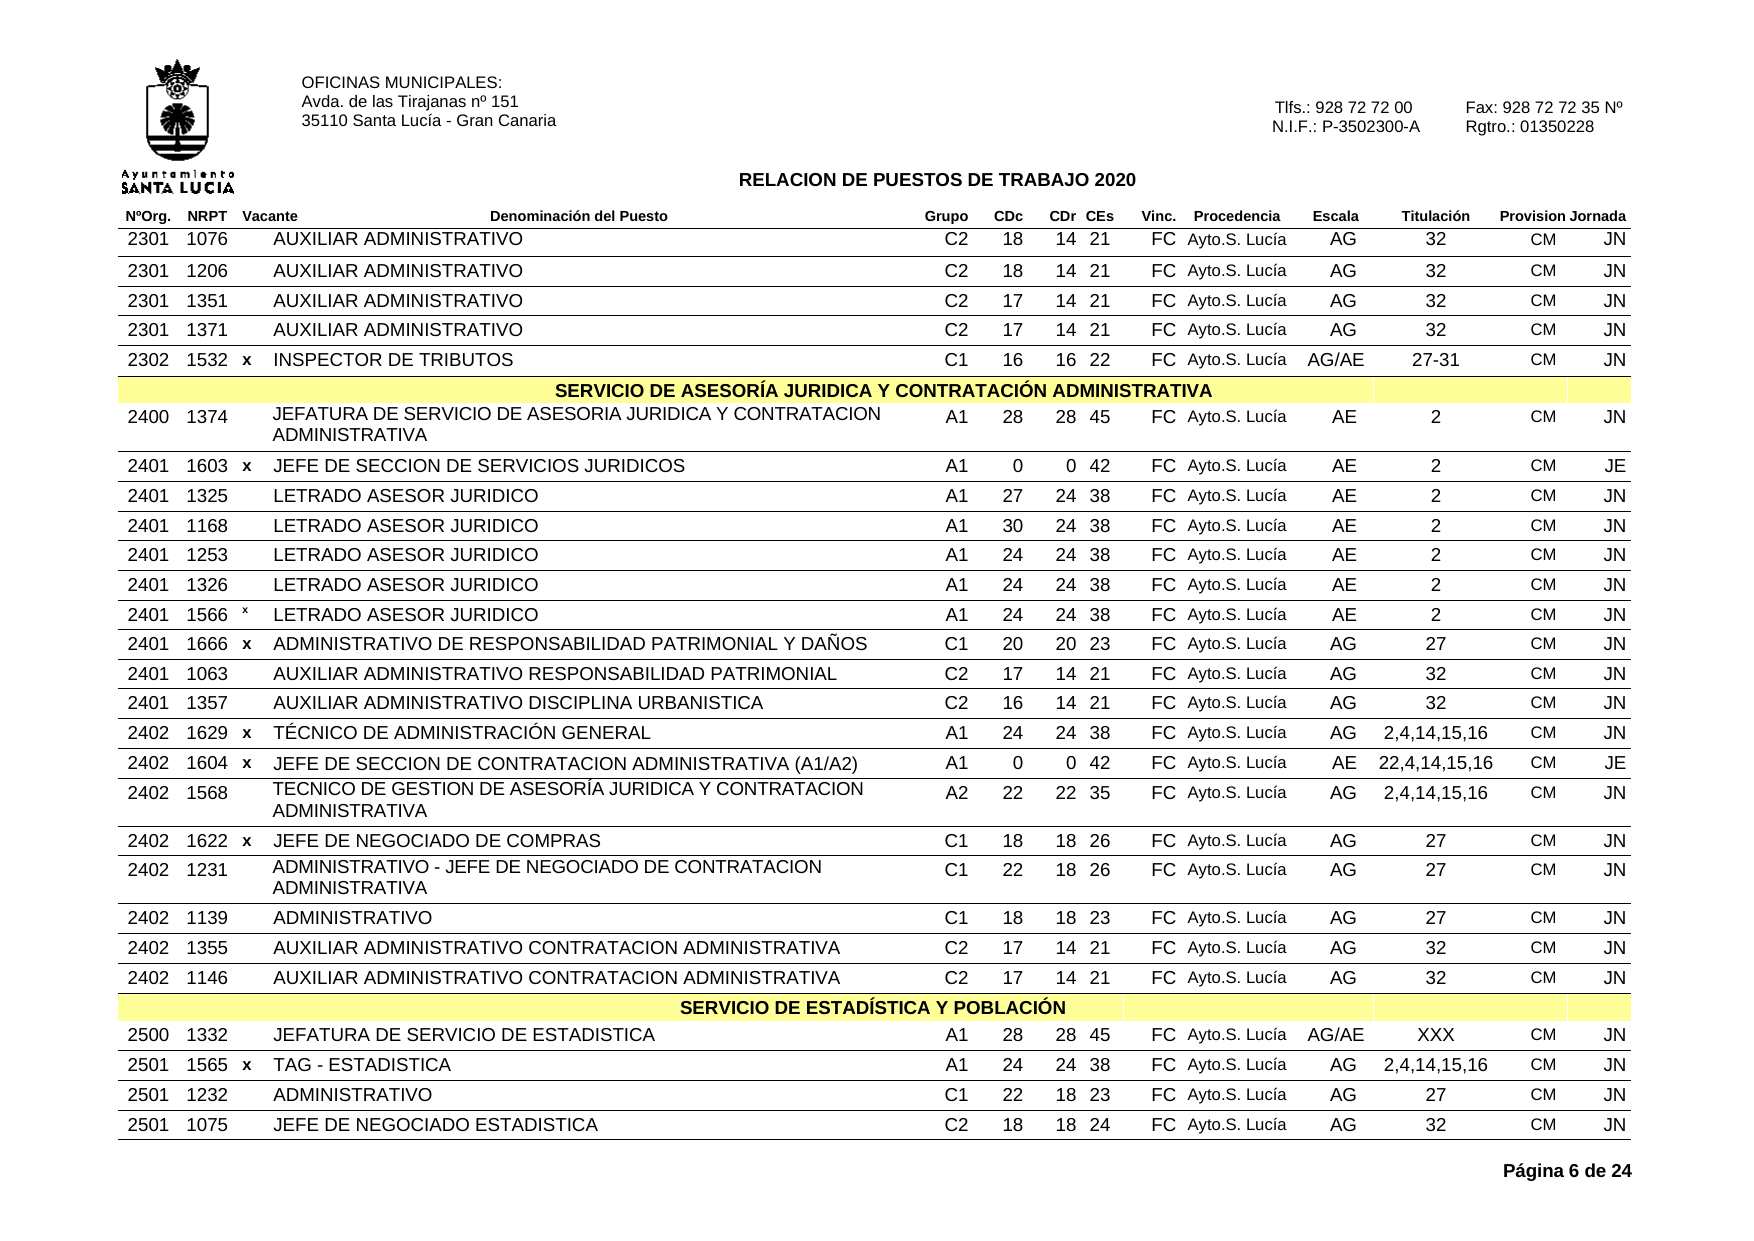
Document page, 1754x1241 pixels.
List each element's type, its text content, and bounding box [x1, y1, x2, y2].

table_cell [235, 541, 265, 569]
table_cell 27-31 [1374, 346, 1498, 376]
table_cell [1076, 994, 1123, 1021]
table_cell 1231 [179, 856, 235, 903]
table_cell [1374, 377, 1498, 403]
table_cell 0 [1023, 749, 1076, 777]
table_cell 27 [1374, 904, 1498, 933]
table_cell 2402 [118, 827, 179, 855]
table_cell 18 [1023, 904, 1076, 933]
table_cell JEFE DE NEGOCIADO ESTADISTICA [265, 1111, 911, 1139]
table_cell FC [1124, 257, 1176, 286]
table_cell 1146 [179, 964, 235, 992]
table_cell FC [1124, 749, 1176, 777]
table_cell 38 [1076, 541, 1123, 569]
table_cell JEFE DE NEGOCIADO DE COMPRAS [265, 827, 911, 855]
table_cell FC [1124, 630, 1176, 658]
table_cell 2402 [118, 964, 179, 992]
table_cell CM [1498, 452, 1567, 481]
table_header NRPT [179, 207, 235, 227]
table_cell 28 [1023, 403, 1076, 451]
table_header Titulación [1374, 207, 1498, 227]
table_cell 23 [1076, 904, 1123, 933]
table_cell 21 [1076, 229, 1123, 256]
table_cell JN [1568, 779, 1631, 826]
table_cell [235, 482, 265, 511]
table_cell 1075 [179, 1111, 235, 1139]
table_cell 32 [1374, 229, 1498, 256]
table_cell [235, 1111, 265, 1139]
table_cell 14 [1023, 689, 1076, 717]
table_cell 2402 [118, 719, 179, 748]
table_cell [235, 856, 265, 903]
table_cell [179, 994, 235, 1021]
table_cell [118, 377, 179, 403]
table_cell 2 [1374, 452, 1498, 481]
table_cell FC [1124, 287, 1176, 315]
table_cell CM [1498, 229, 1567, 256]
table_cell JN [1568, 229, 1631, 256]
table_cell 17 [976, 660, 1023, 688]
table_cell LETRADO ASESOR JURIDICO [265, 512, 911, 540]
table_header Escala [1298, 207, 1373, 227]
table_cell AE [1298, 512, 1373, 540]
table_cell CM [1498, 316, 1567, 344]
table_cell ADMINISTRATIVO - JEFE DE NEGOCIADO DE CONTRATACION ADMINISTRATIVA [265, 856, 911, 903]
table_cell [235, 964, 265, 992]
table_cell 2401 [118, 630, 179, 658]
table_cell JN [1568, 512, 1631, 540]
table_cell JN [1568, 541, 1631, 569]
table_cell C1 [911, 827, 976, 855]
table_cell 35 [1076, 779, 1123, 826]
table_cell 18 [976, 904, 1023, 933]
table_cell JN [1568, 1111, 1631, 1139]
table_cell 0 [976, 452, 1023, 481]
table_cell FC [1124, 229, 1176, 256]
table_cell 22 [976, 779, 1023, 826]
table_cell 38 [1076, 1051, 1123, 1079]
table_cell LETRADO ASESOR JURIDICO [265, 541, 911, 569]
table_cell 28 [1023, 1021, 1076, 1049]
table_cell Ayto.S. Lucía [1176, 904, 1298, 933]
table_cell FC [1124, 964, 1176, 992]
table_cell Ayto.S. Lucía [1176, 541, 1298, 569]
table_cell 2402 [118, 779, 179, 826]
table_cell 24 [976, 719, 1023, 748]
table_cell [235, 904, 265, 933]
table_header Vinc. [1124, 207, 1176, 227]
table_cell AG [1298, 827, 1373, 855]
table_cell 2501 [118, 1081, 179, 1109]
table_header Grupo [911, 207, 976, 227]
table_cell [1568, 377, 1631, 403]
table_cell [235, 779, 265, 826]
table_cell CM [1498, 630, 1567, 658]
table_cell 38 [1076, 719, 1123, 748]
table_cell 32 [1374, 316, 1498, 344]
table_cell C2 [911, 1111, 976, 1139]
table_cell C1 [911, 856, 976, 903]
table_cell CM [1498, 512, 1567, 540]
table_cell INSPECTOR DE TRIBUTOS [265, 346, 911, 376]
table_cell 32 [1374, 287, 1498, 315]
table_cell 1351 [179, 287, 235, 315]
table_cell AG [1298, 719, 1373, 748]
table_cell 24 [1023, 1051, 1076, 1079]
table_cell x [235, 346, 265, 376]
table_cell AE [1298, 541, 1373, 569]
table_cell [235, 512, 265, 540]
table_cell JN [1568, 964, 1631, 992]
table_cell 17 [976, 287, 1023, 315]
table_cell 2301 [118, 287, 179, 315]
table_cell 14 [1023, 316, 1076, 344]
table_cell C2 [911, 316, 976, 344]
table_cell 2401 [118, 482, 179, 511]
table_cell 32 [1374, 689, 1498, 717]
table_cell 24 [1023, 601, 1076, 629]
table_cell FC [1124, 660, 1176, 688]
table_header Fax: 928 72 72 35 Nº Rgtro.: 01350228 [1443, 58, 1632, 196]
table_cell 1622 [179, 827, 235, 855]
table_cell 27 [1374, 630, 1498, 658]
table_cell 23 [1076, 630, 1123, 658]
table_cell 18 [976, 229, 1023, 256]
table_cell A1 [911, 1021, 976, 1049]
table_cell 22 [1076, 346, 1123, 376]
table_cell x [235, 452, 265, 481]
table_cell 2501 [118, 1111, 179, 1139]
table_cell 22 [976, 1081, 1023, 1109]
table_cell AE [1298, 482, 1373, 511]
table_cell 18 [1023, 1111, 1076, 1139]
table_cell Ayto.S. Lucía [1176, 571, 1298, 599]
table_cell JE [1568, 452, 1631, 481]
table_cell 2 [1374, 571, 1498, 599]
table_cell 17 [976, 934, 1023, 962]
table_cell 2402 [118, 856, 179, 903]
table_cell Ayto.S. Lucía [1176, 452, 1298, 481]
table_cell 18 [1023, 856, 1076, 903]
table_cell Ayto.S. Lucía [1176, 660, 1298, 688]
table_cell FC [1124, 1021, 1176, 1049]
table_cell ADMINISTRATIVO [265, 904, 911, 933]
table_cell FC [1124, 512, 1176, 540]
table_cell CM [1498, 541, 1567, 569]
table_cell JN [1568, 257, 1631, 286]
table_cell LETRADO ASESOR JURIDICO [265, 571, 911, 599]
table_cell 1355 [179, 934, 235, 962]
table_cell [235, 316, 265, 344]
table_cell AG [1298, 287, 1373, 315]
table_cell 21 [1076, 257, 1123, 286]
table_cell [1298, 994, 1373, 1021]
table_cell 17 [976, 964, 1023, 992]
table_cell AE [1298, 601, 1373, 629]
table_cell SERVICIO DE ESTADÍSTICA Y POBLACIÓN [265, 994, 1076, 1021]
table_cell AG [1298, 630, 1373, 658]
text Página 6 de 24 [117, 1160, 1632, 1181]
table_cell 20 [1023, 630, 1076, 658]
table_cell C1 [911, 346, 976, 376]
table_cell FC [1124, 856, 1176, 903]
table_cell x [235, 630, 265, 658]
table_cell 2301 [118, 229, 179, 256]
table_cell AE [1298, 571, 1373, 599]
table_cell FC [1124, 1081, 1176, 1109]
table_cell JN [1568, 287, 1631, 315]
table_cell [1498, 994, 1567, 1021]
table_cell AG [1298, 856, 1373, 903]
table_cell A1 [911, 403, 976, 451]
table_cell Ayto.S. Lucía [1176, 346, 1298, 376]
table_header NºOrg. [118, 207, 179, 227]
table_cell Ayto.S. Lucía [1176, 934, 1298, 962]
table_header Tlfs.: 928 72 72 00 N.I.F.: P-3502300-A [1204, 58, 1443, 196]
table_cell 22,4,14,15,16 [1374, 749, 1498, 777]
table_cell 18 [976, 1111, 1023, 1139]
table_cell 1568 [179, 779, 235, 826]
table_cell [235, 1021, 265, 1049]
table_cell 1325 [179, 482, 235, 511]
table_cell 1371 [179, 316, 235, 344]
table_cell A1 [911, 749, 976, 777]
table_cell 14 [1023, 229, 1076, 256]
table_cell 26 [1076, 827, 1123, 855]
table_cell AG/AE [1298, 346, 1373, 376]
table_cell 14 [1023, 934, 1076, 962]
table_cell SERVICIO DE ASESORÍA JURIDICA Y CONTRATACIÓN ADMINISTRATIVA [265, 377, 1298, 403]
table_cell 2 [1374, 541, 1498, 569]
table_cell 21 [1076, 689, 1123, 717]
table_cell CM [1498, 749, 1567, 777]
table_cell C1 [911, 904, 976, 933]
table_cell A2 [911, 779, 976, 826]
table_cell 32 [1374, 964, 1498, 992]
table_cell 2501 [118, 1051, 179, 1079]
table_cell 1565 [179, 1051, 235, 1079]
table_cell A1 [911, 1051, 976, 1079]
table_cell 42 [1076, 749, 1123, 777]
table_cell ADMINISTRATIVO DE RESPONSABILIDAD PATRIMONIAL Y DAÑOS [265, 630, 911, 658]
table_cell AG/AE [1298, 1021, 1373, 1049]
table_cell 32 [1374, 934, 1498, 962]
table_cell FC [1124, 316, 1176, 344]
table_cell FC [1124, 482, 1176, 511]
table_cell Ayto.S. Lucía [1176, 257, 1298, 286]
table_cell 14 [1023, 660, 1076, 688]
table_cell CM [1498, 1081, 1567, 1109]
table_cell CM [1498, 719, 1567, 748]
table_cell 16 [976, 689, 1023, 717]
table_cell Ayto.S. Lucía [1176, 316, 1298, 344]
table_cell Ayto.S. Lucía [1176, 1081, 1298, 1109]
table_cell CM [1498, 403, 1567, 451]
table_cell 32 [1374, 1111, 1498, 1139]
table_cell Ayto.S. Lucía [1176, 1111, 1298, 1139]
table_cell 21 [1076, 934, 1123, 962]
table_cell 20 [976, 630, 1023, 658]
table_cell LETRADO ASESOR JURIDICO [265, 601, 911, 629]
table_cell FC [1124, 1051, 1176, 1079]
table_cell [235, 571, 265, 599]
table_cell Ayto.S. Lucía [1176, 630, 1298, 658]
table_cell JEFE DE SECCION DE CONTRATACION ADMINISTRATIVA (A1/A2) [265, 749, 911, 777]
table_cell 2401 [118, 689, 179, 717]
table_cell JN [1568, 346, 1631, 376]
table_cell 27 [1374, 1081, 1498, 1109]
table_cell Ayto.S. Lucía [1176, 1051, 1298, 1079]
table_cell 1357 [179, 689, 235, 717]
table_cell 32 [1374, 660, 1498, 688]
table_cell 2401 [118, 660, 179, 688]
table_cell Ayto.S. Lucía [1176, 749, 1298, 777]
table_cell JN [1568, 601, 1631, 629]
table_cell CM [1498, 904, 1567, 933]
table_cell [1498, 377, 1567, 403]
table_cell [235, 287, 265, 315]
table_cell AE [1298, 749, 1373, 777]
table_cell AG [1298, 316, 1373, 344]
table_cell [1298, 377, 1373, 403]
table_cell 0 [976, 749, 1023, 777]
table_cell AUXILIAR ADMINISTRATIVO RESPONSABILIDAD PATRIMONIAL [265, 660, 911, 688]
table_cell A1 [911, 512, 976, 540]
table_cell JN [1568, 1081, 1631, 1109]
table_cell 24 [1023, 571, 1076, 599]
table_cell CM [1498, 1021, 1567, 1049]
table_cell Ayto.S. Lucía [1176, 512, 1298, 540]
table_cell 21 [1076, 287, 1123, 315]
table_cell CM [1498, 1111, 1567, 1139]
table_cell FC [1124, 779, 1176, 826]
table_cell 27 [976, 482, 1023, 511]
table_cell JN [1568, 403, 1631, 451]
table_cell FC [1124, 1111, 1176, 1139]
table_cell 30 [976, 512, 1023, 540]
table_cell 1232 [179, 1081, 235, 1109]
table_cell JE [1568, 749, 1631, 777]
table_cell AG [1298, 1081, 1373, 1109]
table_cell JN [1568, 482, 1631, 511]
table_cell CM [1498, 660, 1567, 688]
table_cell FC [1124, 827, 1176, 855]
table_cell [235, 403, 265, 451]
table_cell 38 [1076, 571, 1123, 599]
table_cell 2401 [118, 512, 179, 540]
table_cell 23 [1076, 1081, 1123, 1109]
table_cell 28 [976, 1021, 1023, 1049]
table_cell C2 [911, 287, 976, 315]
table_cell 18 [976, 257, 1023, 286]
table_cell CM [1498, 827, 1567, 855]
table_header OFICINAS MUNICIPALES: Avda. de las Tirajanas nº 151 35110 Santa Lucía - Gran Canaria [234, 58, 652, 196]
table_cell 28 [976, 403, 1023, 451]
table_header Vacante Denominación del Puesto [235, 207, 911, 227]
table_cell 2 [1374, 512, 1498, 540]
table_cell 2401 [118, 541, 179, 569]
table_cell 27 [1374, 856, 1498, 903]
table_cell 1063 [179, 660, 235, 688]
table_cell [1124, 994, 1176, 1021]
table_cell ADMINISTRATIVO [265, 1081, 911, 1109]
table_cell 24 [1023, 541, 1076, 569]
table_cell 1326 [179, 571, 235, 599]
table_header RELACION DE PUESTOS DE TRABAJO 2020 [652, 58, 1204, 196]
table_cell FC [1124, 403, 1176, 451]
table_cell CM [1498, 571, 1567, 599]
table_cell [1374, 994, 1498, 1021]
table_cell 22 [976, 856, 1023, 903]
table_cell CM [1498, 934, 1567, 962]
table_cell C2 [911, 964, 976, 992]
table_cell 38 [1076, 512, 1123, 540]
table_cell 2500 [118, 1021, 179, 1049]
table_cell 24 [976, 571, 1023, 599]
table_cell 38 [1076, 482, 1123, 511]
table_cell JN [1568, 660, 1631, 688]
table_cell 1629 [179, 719, 235, 748]
table_cell CM [1498, 856, 1567, 903]
table_cell A1 [911, 601, 976, 629]
table_cell [118, 994, 179, 1021]
table_cell FC [1124, 719, 1176, 748]
table_cell 2402 [118, 904, 179, 933]
table_cell CM [1498, 964, 1567, 992]
table_cell [235, 377, 265, 403]
table_cell AG [1298, 964, 1373, 992]
table_cell [235, 689, 265, 717]
table_cell 2401 [118, 452, 179, 481]
table_cell 2,4,14,15,16 [1374, 719, 1498, 748]
table_cell 24 [976, 1051, 1023, 1079]
table_cell C1 [911, 1081, 976, 1109]
table_cell 18 [1023, 827, 1076, 855]
table_cell Ayto.S. Lucía [1176, 689, 1298, 717]
table_cell 2302 [118, 346, 179, 376]
table_cell AUXILIAR ADMINISTRATIVO [265, 287, 911, 315]
table_cell 1168 [179, 512, 235, 540]
table_cell AG [1298, 934, 1373, 962]
table_cell A1 [911, 719, 976, 748]
table_cell 1253 [179, 541, 235, 569]
table_cell AUXILIAR ADMINISTRATIVO DISCIPLINA URBANISTICA [265, 689, 911, 717]
table_cell JN [1568, 689, 1631, 717]
table_cell 18 [976, 827, 1023, 855]
table_cell FC [1124, 904, 1176, 933]
table_cell [235, 994, 265, 1021]
table_cell AUXILIAR ADMINISTRATIVO CONTRATACION ADMINISTRATIVA [265, 964, 911, 992]
table_cell 1603 [179, 452, 235, 481]
table_cell AG [1298, 257, 1373, 286]
table_cell 1666 [179, 630, 235, 658]
table_cell 1332 [179, 1021, 235, 1049]
table_cell 1604 [179, 749, 235, 777]
table_cell 2 [1374, 482, 1498, 511]
table_cell 14 [1023, 257, 1076, 286]
table_cell CM [1498, 779, 1567, 826]
table_cell 18 [1023, 1081, 1076, 1109]
table_cell [235, 1081, 265, 1109]
table_cell x [235, 749, 265, 777]
table_cell 2301 [118, 257, 179, 286]
table_cell AG [1298, 689, 1373, 717]
table_cell 21 [1076, 964, 1123, 992]
table_cell FC [1124, 452, 1176, 481]
table_cell AG [1298, 660, 1373, 688]
table_cell [1568, 994, 1631, 1021]
table_cell 24 [1023, 719, 1076, 748]
table_cell 2301 [118, 316, 179, 344]
table_cell CM [1498, 257, 1567, 286]
table_cell AG [1298, 904, 1373, 933]
table_cell 2402 [118, 934, 179, 962]
table_cell 2401 [118, 601, 179, 629]
table_cell 2402 [118, 749, 179, 777]
table_cell Ayto.S. Lucía [1176, 964, 1298, 992]
table_cell 1076 [179, 229, 235, 256]
table_cell x [235, 719, 265, 748]
table_cell 24 [1023, 512, 1076, 540]
table_cell CM [1498, 1051, 1567, 1079]
table_header CDc [976, 207, 1023, 227]
table_cell JN [1568, 1021, 1631, 1049]
table_cell JEFE DE SECCION DE SERVICIOS JURIDICOS [265, 452, 911, 481]
table_cell 16 [976, 346, 1023, 376]
table_cell JEFATURA DE SERVICIO DE ASESORIA JURIDICA Y CONTRATACION ADMINISTRATIVA [265, 403, 911, 451]
table_cell JN [1568, 904, 1631, 933]
table_cell CM [1498, 346, 1567, 376]
table_cell JN [1568, 316, 1631, 344]
table_cell 24 [976, 601, 1023, 629]
table_cell FC [1124, 571, 1176, 599]
table_cell TAG - ESTADISTICA [265, 1051, 911, 1079]
table_cell AUXILIAR ADMINISTRATIVO [265, 229, 911, 256]
table_cell 24 [1023, 482, 1076, 511]
table_cell 21 [1076, 316, 1123, 344]
table_cell 1374 [179, 403, 235, 451]
table_cell AUXILIAR ADMINISTRATIVO [265, 257, 911, 286]
table_cell 0 [1023, 452, 1076, 481]
table_cell JN [1568, 719, 1631, 748]
table_cell AG [1298, 229, 1373, 256]
table_cell 26 [1076, 856, 1123, 903]
table_cell AG [1298, 779, 1373, 826]
table_cell 14 [1023, 964, 1076, 992]
table_cell 22 [1023, 779, 1076, 826]
table_cell FC [1124, 934, 1176, 962]
table_cell JEFATURA DE SERVICIO DE ESTADISTICA [265, 1021, 911, 1049]
table_cell Ayto.S. Lucía [1176, 287, 1298, 315]
table_cell 2401 [118, 571, 179, 599]
table_cell 1139 [179, 904, 235, 933]
table_cell C2 [911, 934, 976, 962]
table_cell AE [1298, 403, 1373, 451]
table_cell C1 [911, 630, 976, 658]
table_cell 45 [1076, 403, 1123, 451]
table_cell 17 [976, 316, 1023, 344]
table_cell [235, 934, 265, 962]
table_header [117, 58, 234, 196]
table_cell JN [1568, 856, 1631, 903]
table_cell A1 [911, 482, 976, 511]
table_cell JN [1568, 571, 1631, 599]
table_cell A1 [911, 452, 976, 481]
table_cell 2 [1374, 403, 1498, 451]
table_cell 45 [1076, 1021, 1123, 1049]
table_cell LETRADO ASESOR JURIDICO [265, 482, 911, 511]
table_cell JN [1568, 630, 1631, 658]
table_cell 21 [1076, 660, 1123, 688]
table_cell TÉCNICO DE ADMINISTRACIÓN GENERAL [265, 719, 911, 748]
table_cell JN [1568, 934, 1631, 962]
table_cell 38 [1076, 601, 1123, 629]
table_cell Ayto.S. Lucía [1176, 1021, 1298, 1049]
table_cell 14 [1023, 287, 1076, 315]
table_cell C2 [911, 257, 976, 286]
table_cell 1206 [179, 257, 235, 286]
table_cell Ayto.S. Lucía [1176, 827, 1298, 855]
table_cell x [235, 1051, 265, 1079]
table_cell Ayto.S. Lucía [1176, 719, 1298, 748]
table_header Procedencia [1176, 207, 1298, 227]
table_cell Ayto.S. Lucía [1176, 403, 1298, 451]
table_cell 2,4,14,15,16 [1374, 779, 1498, 826]
table_cell JN [1568, 827, 1631, 855]
table_header Jornada [1568, 207, 1631, 227]
table_cell C2 [911, 229, 976, 256]
table_cell AG [1298, 1111, 1373, 1139]
table_header CDr [1023, 207, 1076, 227]
table_cell [179, 377, 235, 403]
table_cell [235, 660, 265, 688]
table_cell 1532 [179, 346, 235, 376]
table_cell FC [1124, 601, 1176, 629]
table_cell FC [1124, 689, 1176, 717]
table_cell AUXILIAR ADMINISTRATIVO CONTRATACION ADMINISTRATIVA [265, 934, 911, 962]
table_cell Ayto.S. Lucía [1176, 229, 1298, 256]
table_cell FC [1124, 346, 1176, 376]
table_cell 1566 [179, 601, 235, 629]
table_cell 27 [1374, 827, 1498, 855]
table_cell 2,4,14,15,16 [1374, 1051, 1498, 1079]
table_cell Ayto.S. Lucía [1176, 482, 1298, 511]
table_cell x [235, 601, 265, 629]
table_cell 24 [1076, 1111, 1123, 1139]
table_cell XXX [1374, 1021, 1498, 1049]
table_cell AE [1298, 452, 1373, 481]
table_cell 2400 [118, 403, 179, 451]
table_cell 2 [1374, 601, 1498, 629]
table_cell 32 [1374, 257, 1498, 286]
table_cell A1 [911, 571, 976, 599]
table_cell AG [1298, 1051, 1373, 1079]
table_cell x [235, 827, 265, 855]
table_cell [235, 229, 265, 256]
table_cell [1176, 994, 1298, 1021]
table_cell JN [1568, 1051, 1631, 1079]
table_cell Ayto.S. Lucía [1176, 856, 1298, 903]
table_cell C2 [911, 660, 976, 688]
table_cell TECNICO DE GESTION DE ASESORÍA JURIDICA Y CONTRATACION ADMINISTRATIVA [265, 779, 911, 826]
table_cell 42 [1076, 452, 1123, 481]
table_cell AUXILIAR ADMINISTRATIVO [265, 316, 911, 344]
table_cell 24 [976, 541, 1023, 569]
table_cell CM [1498, 482, 1567, 511]
table_cell Ayto.S. Lucía [1176, 779, 1298, 826]
table_cell CM [1498, 601, 1567, 629]
table_header Provision [1498, 207, 1567, 227]
table_cell 16 [1023, 346, 1076, 376]
table_cell A1 [911, 541, 976, 569]
table_cell CM [1498, 689, 1567, 717]
table_header CEs [1076, 207, 1123, 227]
table_cell CM [1498, 287, 1567, 315]
table_cell FC [1124, 541, 1176, 569]
table_cell Ayto.S. Lucía [1176, 601, 1298, 629]
table_cell C2 [911, 689, 976, 717]
table_cell [235, 257, 265, 286]
